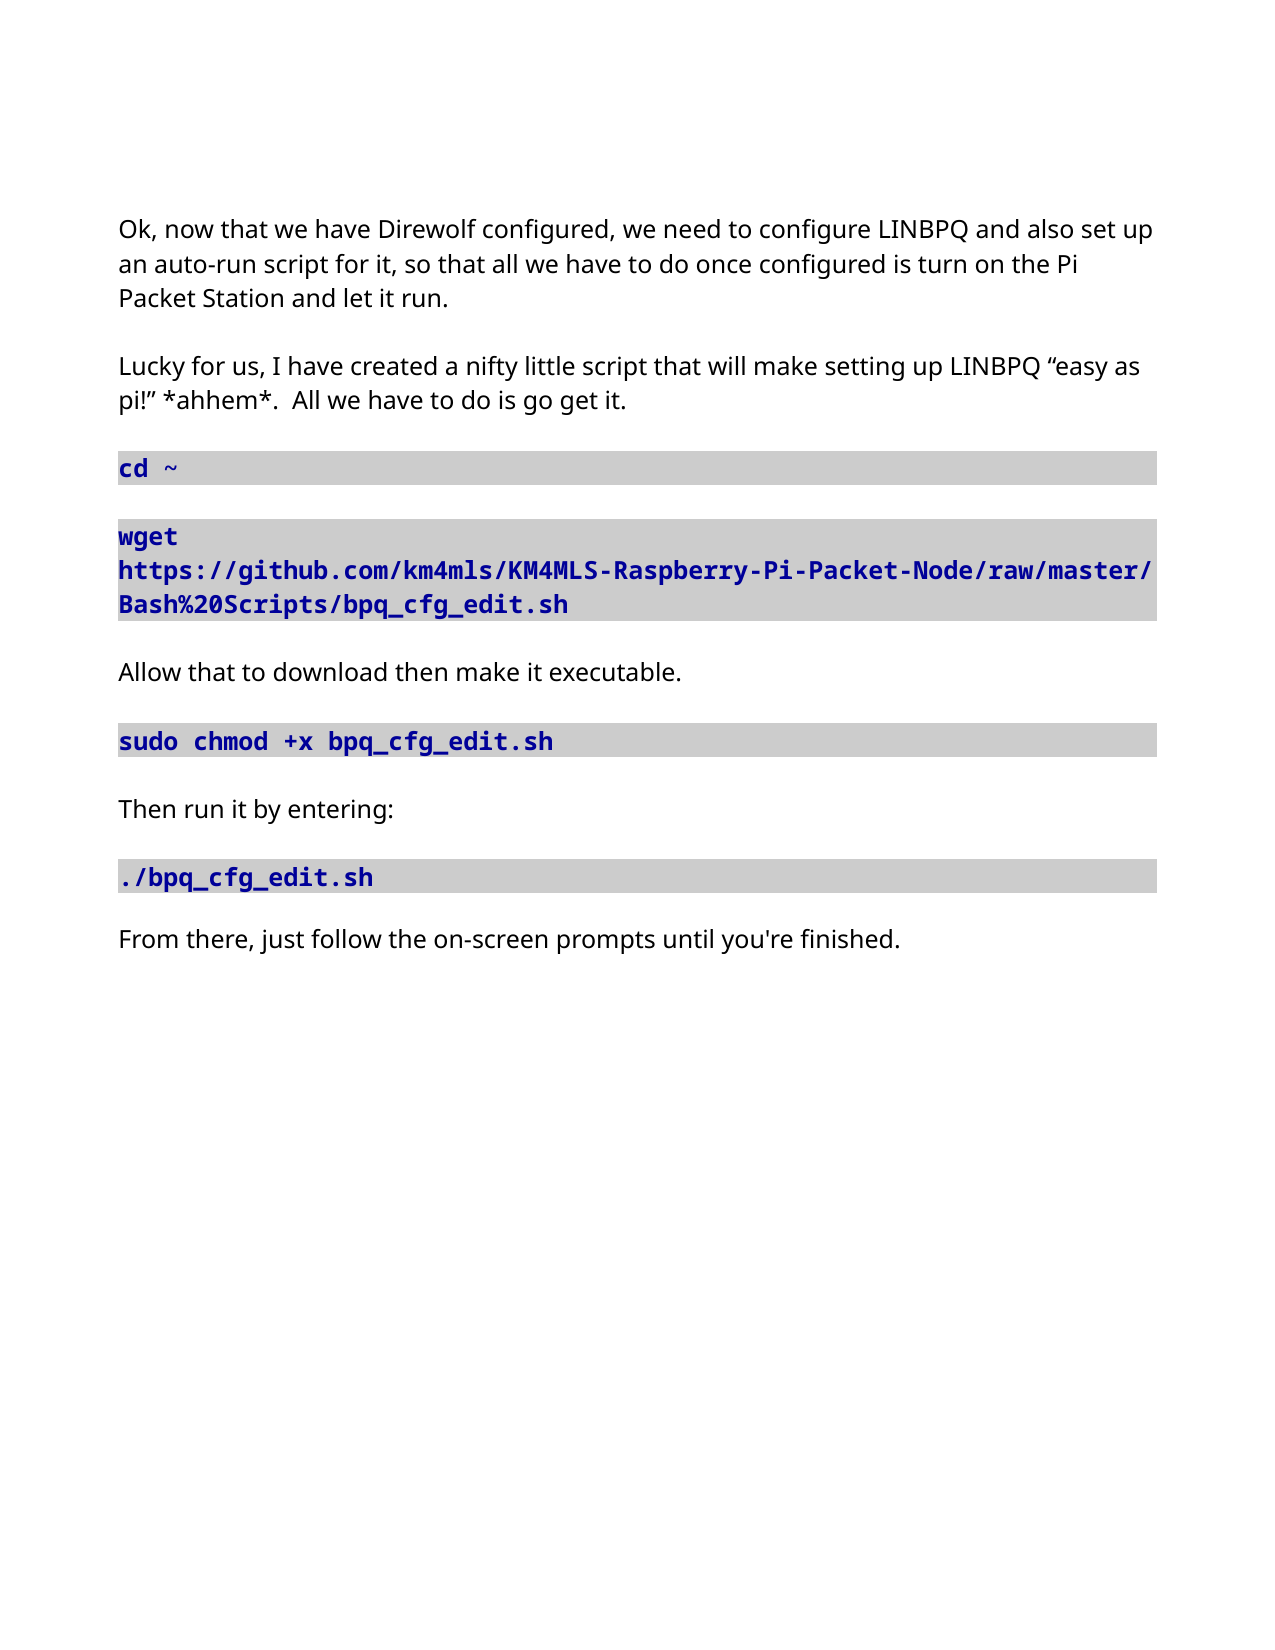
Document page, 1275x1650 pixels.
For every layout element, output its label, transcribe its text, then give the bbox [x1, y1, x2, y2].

text Allow that to download then make it executable. [118, 655, 1157, 689]
text wget https://github.com/km4mls/KM4MLS-Raspberry-Pi-Packet-Node/raw/master/Bash%20Scripts/bpq_cfg_edit.sh [118, 519, 1157, 621]
text sudo chmod +x bpq_cfg_edit.sh [118, 723, 1157, 757]
text ./bpq_cfg_edit.sh [118, 859, 1157, 893]
text Lucky for us, I have created a nifty little script that will make setting up LINBPQ “easy as pi!” *ahhem*. All we have to do is go get it. [118, 348, 1157, 417]
text cd ~ [118, 451, 1157, 485]
text Then run it by entering: [118, 791, 1157, 825]
text Ok, now that we have Direwolf configured, we need to configure LINBPQ and also set up an auto-run script for it, so that all we have to do once configured is turn on the Pi Packet Station and let it run. [118, 212, 1157, 314]
text From there, just follow the on-screen prompts until you're finished. [118, 922, 1157, 956]
